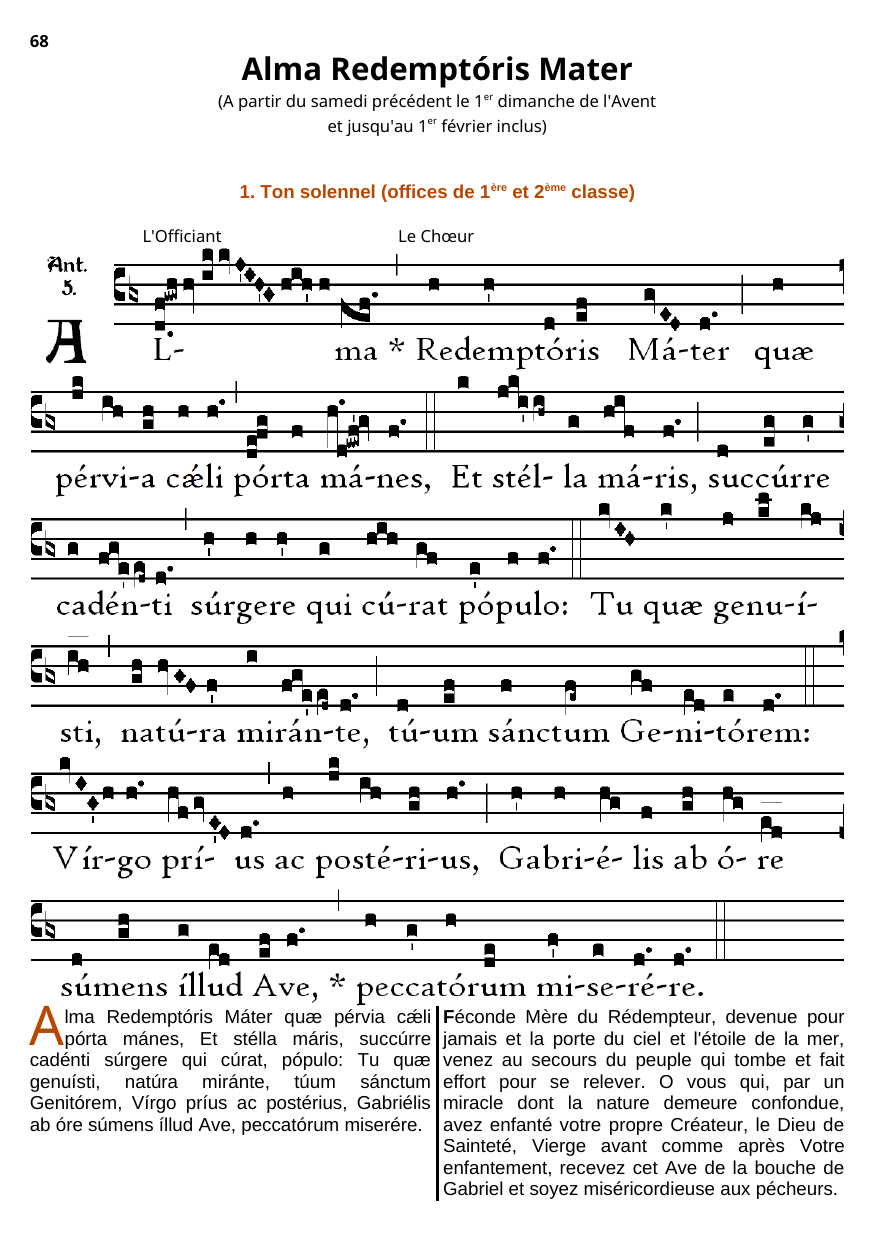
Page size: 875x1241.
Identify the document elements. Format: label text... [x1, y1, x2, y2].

text 58 [29, 29, 843, 52]
text Féconde Mère du Rédempteur, devenue pour jamais et la porte du ciel et l'étoile de la mer, venez au secours du peuple qui tombe et fait effort pour se relever. O vous qui, par un miracle dont la nature demeure confondue, avez enfanté votre propre Créateur, le Dieu de Sainteté, Vierge avant comme après Votre enfantement, recevez cet Ave de la bouche de Gabriel et soyez miséricordieuse aux pécheurs. [443, 1006, 844, 1200]
picture [29, 246, 845, 1006]
text Alma Redemptóris Mater [29, 47, 844, 90]
text Alma Redemptóris Máter quæ pérvia cǽli pórta mánes, Et stélla máris, succúrre cadénti súrgere qui cúrat, pópulo: Tu quæ genuísti, natúra miránte, túum sánctum Genitórem, Vírgo príus ac postérius, Gabriélis ab óre súmens íllud Ave, peccatórum miserére. [29, 1006, 431, 1135]
text et jusqu'au 1er février inclus) [29, 114, 844, 137]
text L'Officiant Le Chœur [29, 224, 844, 246]
text (A partir du samedi précédent le 1er dimanche de l'Avent [29, 90, 844, 113]
text 1. Ton solennel (offices de 1ère et 2ème classe) [29, 181, 844, 203]
